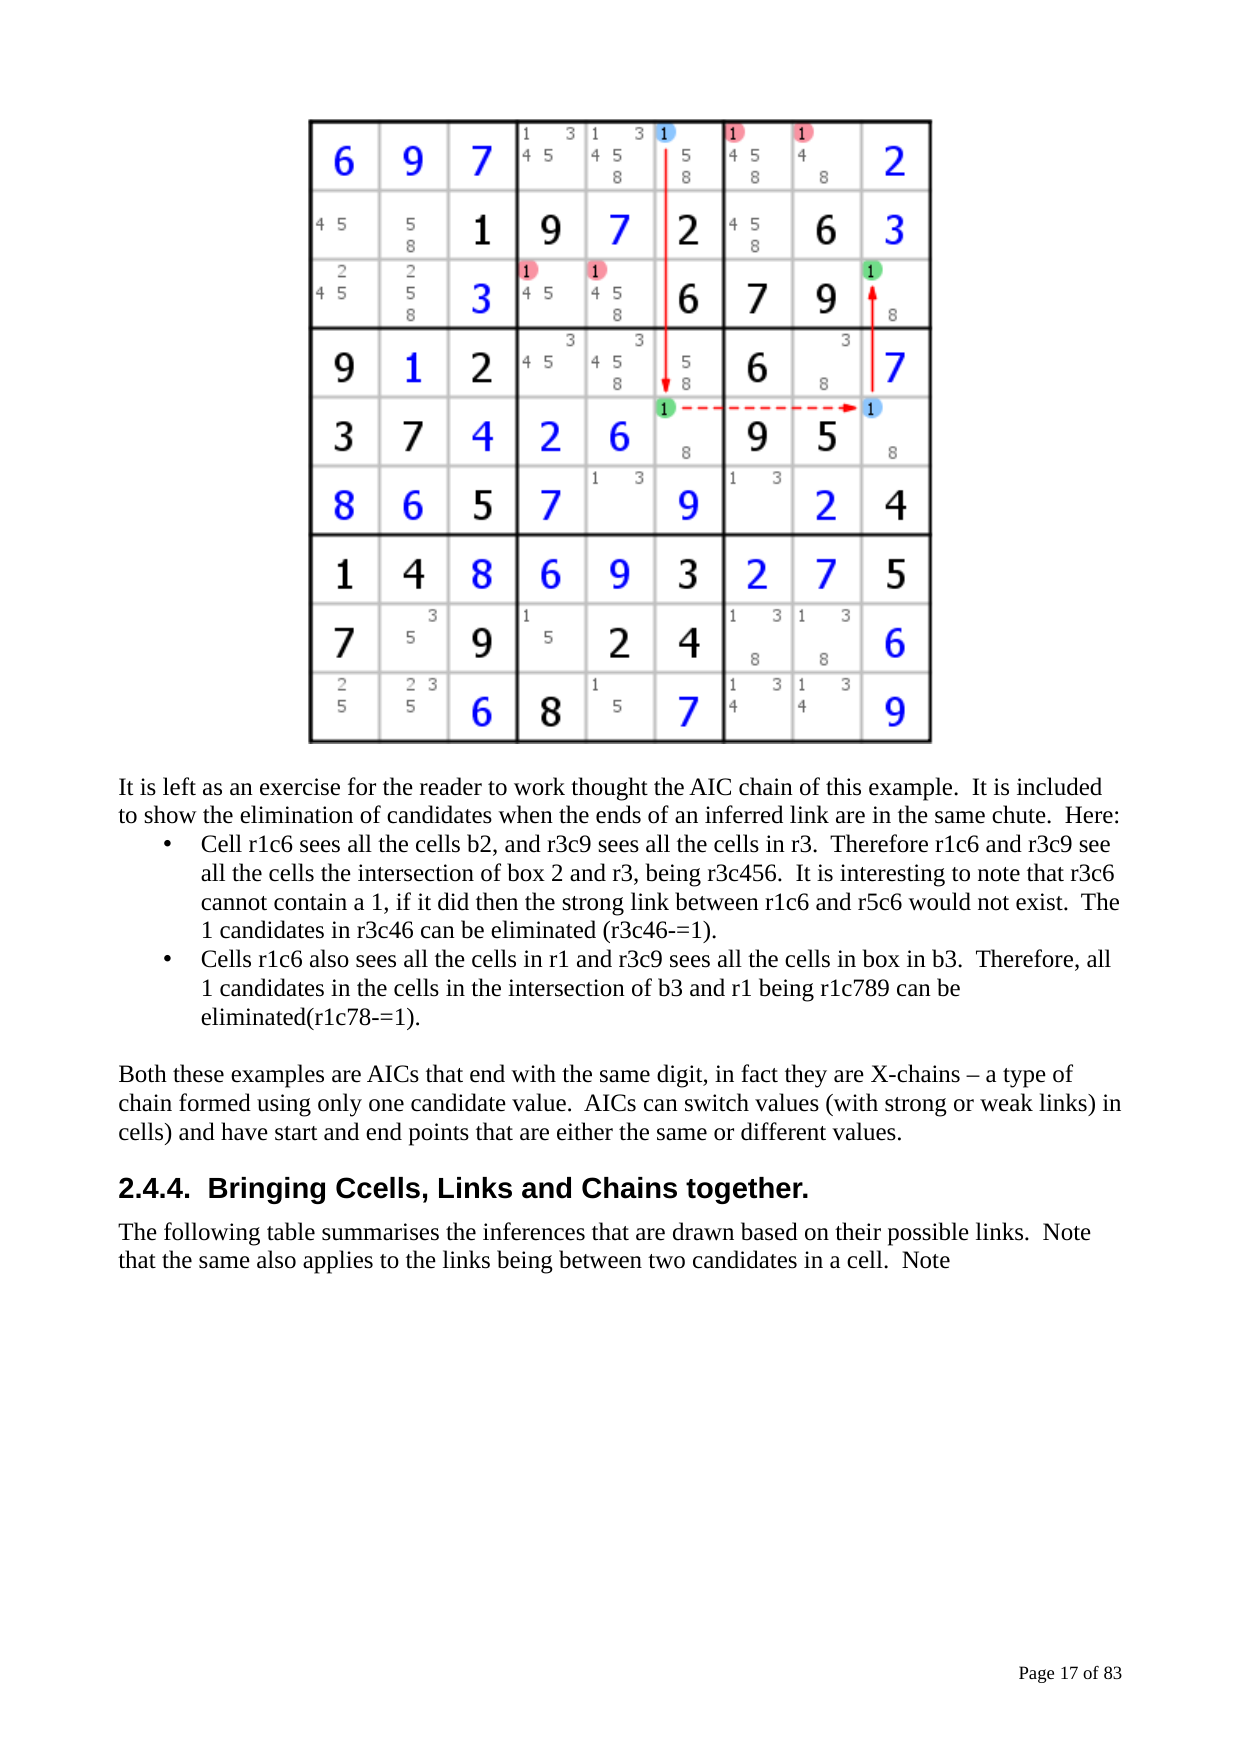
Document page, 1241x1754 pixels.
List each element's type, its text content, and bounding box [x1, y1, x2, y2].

text The following table summarises the inferences that are drawn based on their possible links. Note that the same also applies to the links being between two candidates in a cell. Note [118, 1217, 1122, 1274]
text It is left as an exercise for the reader to work thought the AIC chain of this example. It is included to show the elimination of candidates when the ends of an inferred link are in the same chute. Here: [118, 772, 1122, 829]
list Cell r1c6 sees all the cells b2, and r3c9 sees all the cells in r3. Therefore r1c6 and r3c9 see all the cells the intersection of box 2 and r3, being r3c456. It is interesting to note that r3c6 cannot contain a 1, if it did then the strong link between r1c6 and r5c6 would not exist. The 1 candidates in r3c46 can be eliminated (r3c46-=1). [163, 829, 1122, 944]
text Both these examples are AICs that end with the same digit, in fact they are X-chains – a type of chain formed using only one candidate value. AICs can switch values (with strong or weak links) in cells) and have start and end points that are either the same or different values. [118, 1059, 1122, 1146]
subtitle Bringing Ccells, Links and Chains together. [118, 1171, 1122, 1204]
picture [307, 118, 933, 744]
list Cells r1c6 also sees all the cells in r1 and r3c9 sees all the cells in box in b3. Therefore, all 1 candidates in the cells in the intersection of b3 and r1 being r1c789 can be eliminated(r1c78-=1). [163, 944, 1122, 1031]
